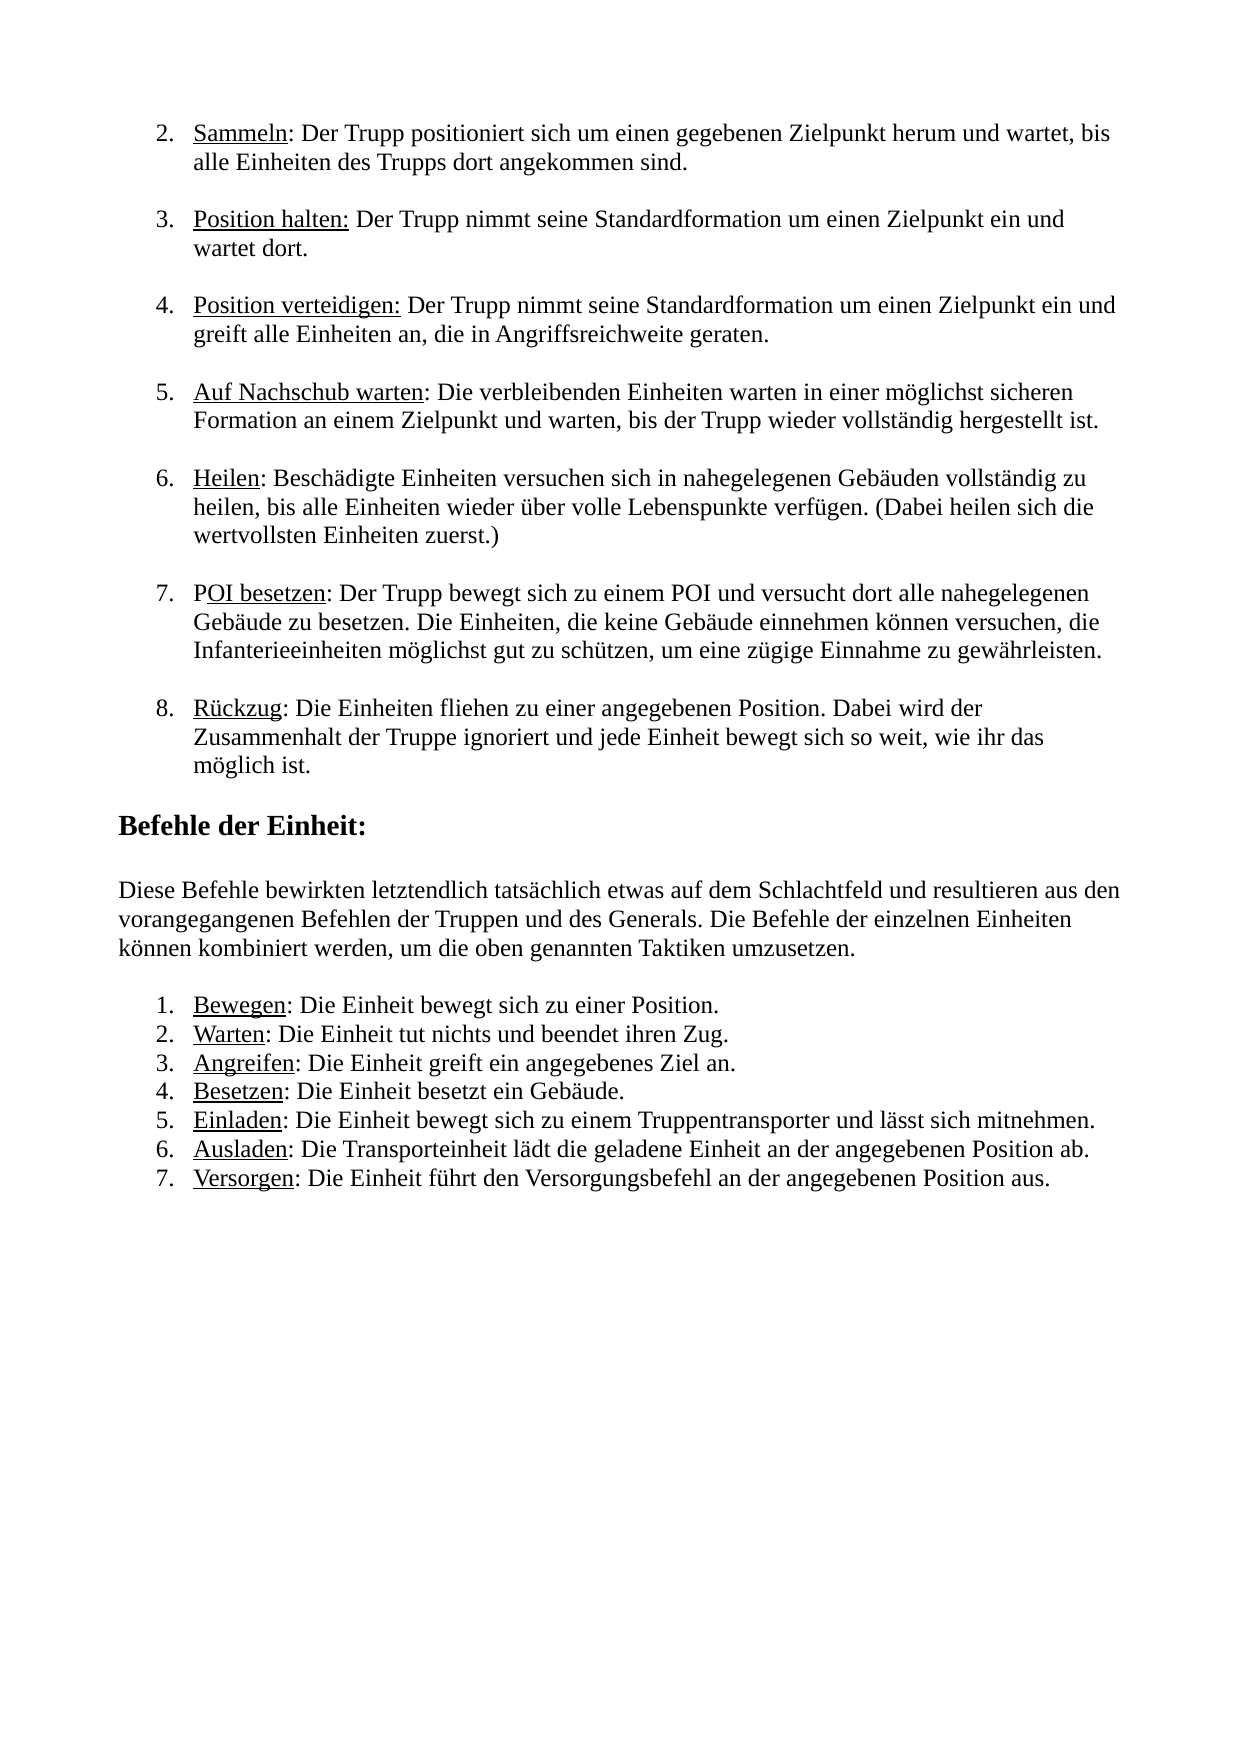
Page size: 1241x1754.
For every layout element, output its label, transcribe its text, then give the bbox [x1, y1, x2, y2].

list Angreifen: Die Einheit greift ein angegebenes Ziel an. [156, 1048, 1122, 1076]
list Einladen: Die Einheit bewegt sich zu einem Truppentransporter und lässt sich mitnehmen. [156, 1105, 1122, 1134]
text Befehle der Einheit: [118, 808, 1122, 875]
list Auf Nachschub warten: Die verbleibenden Einheiten warten in einer möglichst sicheren Formation an einem Zielpunkt und warten, bis der Trupp wieder vollständig hergestellt ist. [156, 377, 1122, 463]
list Warten: Die Einheit tut nichts und beendet ihren Zug. [156, 1019, 1122, 1048]
list Bewegen: Die Einheit bewegt sich zu einer Position. [156, 990, 1122, 1019]
list Heilen: Beschädigte Einheiten versuchen sich in nahegelegenen Gebäuden vollständig zu heilen, bis alle Einheiten wieder über volle Lebenspunkte verfügen. (Dabei heilen sich die wertvollsten Einheiten zuerst.) [156, 463, 1122, 578]
list POI besetzen: Der Trupp bewegt sich zu einem POI und versucht dort alle nahegelegenen Gebäude zu besetzen. Die Einheiten, die keine Gebäude einnehmen können versuchen, die Infanterieeinheiten möglichst gut zu schützen, um eine zügige Einnahme zu gewährleisten. [156, 578, 1122, 693]
list Position verteidigen: Der Trupp nimmt seine Standardformation um einen Zielpunkt ein und greift alle Einheiten an, die in Angriffsreichweite geraten. [156, 291, 1122, 377]
list Sammeln: Der Trupp positioniert sich um einen gegebenen Zielpunkt herum und wartet, bis alle Einheiten des Trupps dort angekommen sind. [156, 118, 1122, 204]
list Rückzug: Die Einheiten fliehen zu einer angegebenen Position. Dabei wird der Zusammenhalt der Truppe ignoriert und jede Einheit bewegt sich so weit, wie ihr das möglich ist. [156, 693, 1122, 779]
list Ausladen: Die Transporteinheit lädt die geladene Einheit an der angegebenen Position ab. [156, 1134, 1122, 1163]
list Position halten: Der Trupp nimmt seine Standardformation um einen Zielpunkt ein und wartet dort. [156, 204, 1122, 262]
text Diese Befehle bewirkten letztendlich tatsächlich etwas auf dem Schlachtfeld und resultieren aus den vorangegangenen Befehlen der Truppen und des Generals. Die Befehle der einzelnen Einheiten können kombiniert werden, um die oben genannten Taktiken umzusetzen. [118, 875, 1122, 990]
list Versorgen: Die Einheit führt den Versorgungsbefehl an der angegebenen Position aus. [156, 1163, 1122, 1191]
list Besetzen: Die Einheit besetzt ein Gebäude. [156, 1076, 1122, 1105]
